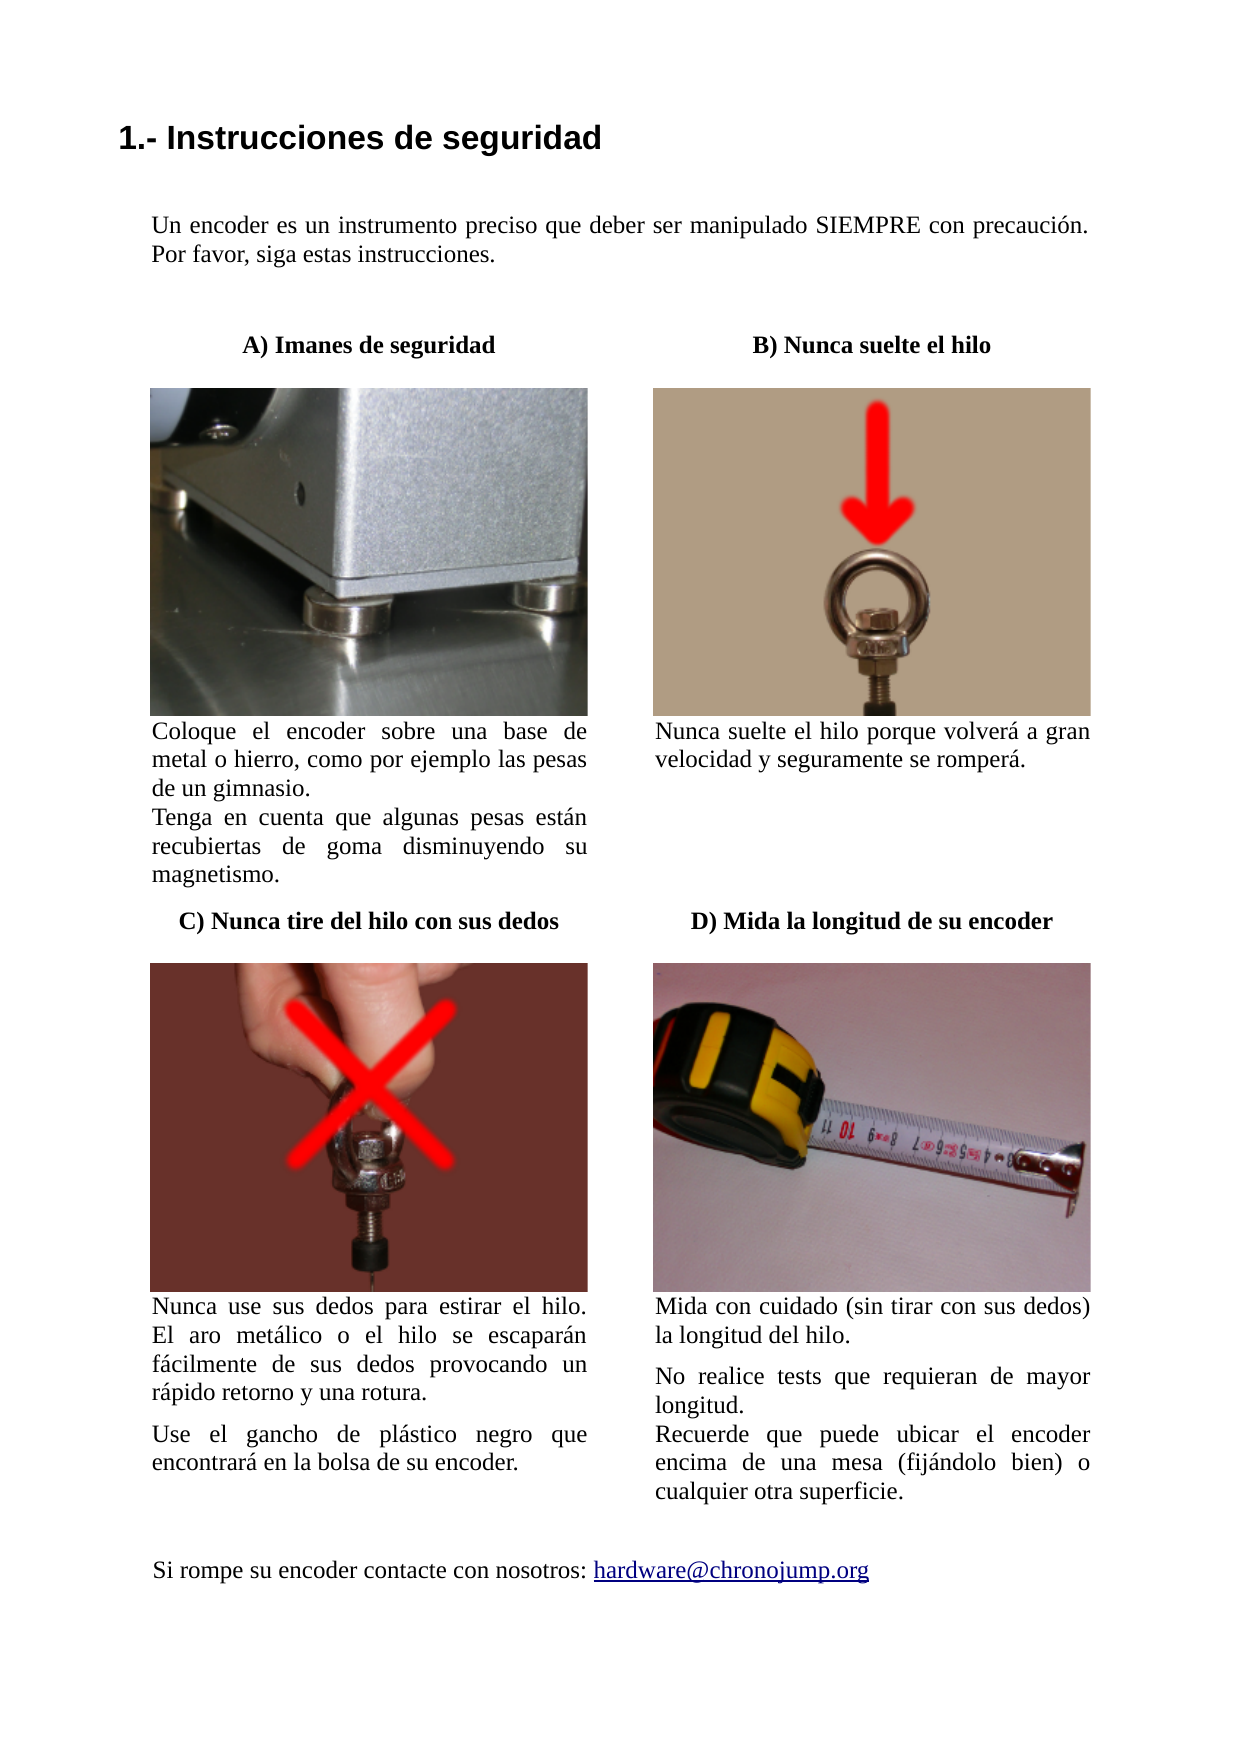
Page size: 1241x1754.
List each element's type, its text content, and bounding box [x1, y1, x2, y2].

subtitle 1.- Instrucciones de seguridad [118, 118, 1122, 157]
picture [150, 388, 588, 716]
text Si rompe su encoder contacte con nosotros: hardware@chronojump.org [152, 1555, 1122, 1584]
table_cell D) Mida la longitud de su encoder Mida con cuidado (sin tirar con sus dedos) la longitud del hilo. No realice tests que requieran de mayor longitud. Recuerde que puede ubicar el encoder encima de una mesa (fijándolo bien) o cualquier otra superficie. [620, 897, 1123, 1526]
table_cell C) Nunca tire del hilo con sus dedos Nunca use sus dedos para estirar el hilo. El aro metálico o el hilo se escaparán fácilmente de sus dedos provocando un rápido retorno y una rotura. Use el gancho de plástico negro que encontrará en la bolsa de su encoder. [117, 897, 620, 1526]
picture [150, 963, 588, 1292]
table_header B) Nunca suelte el hilo Nunca suelte el hilo porque volverá a gran velocidad y seguramente se romperá. [620, 322, 1123, 897]
text Un encoder es un instrumento preciso que deber ser manipulado SIEMPRE con precaución. Por favor, siga estas instrucciones. [151, 211, 1089, 268]
table_header A) Imanes de seguridad Coloque el encoder sobre una base de metal o hierro, como por ejemplo las pesas de un gimnasio. Tenga en cuenta que algunas pesas están recubiertas de goma disminuyendo su magnetismo. [117, 322, 620, 897]
picture [653, 388, 1091, 716]
picture [653, 963, 1091, 1292]
